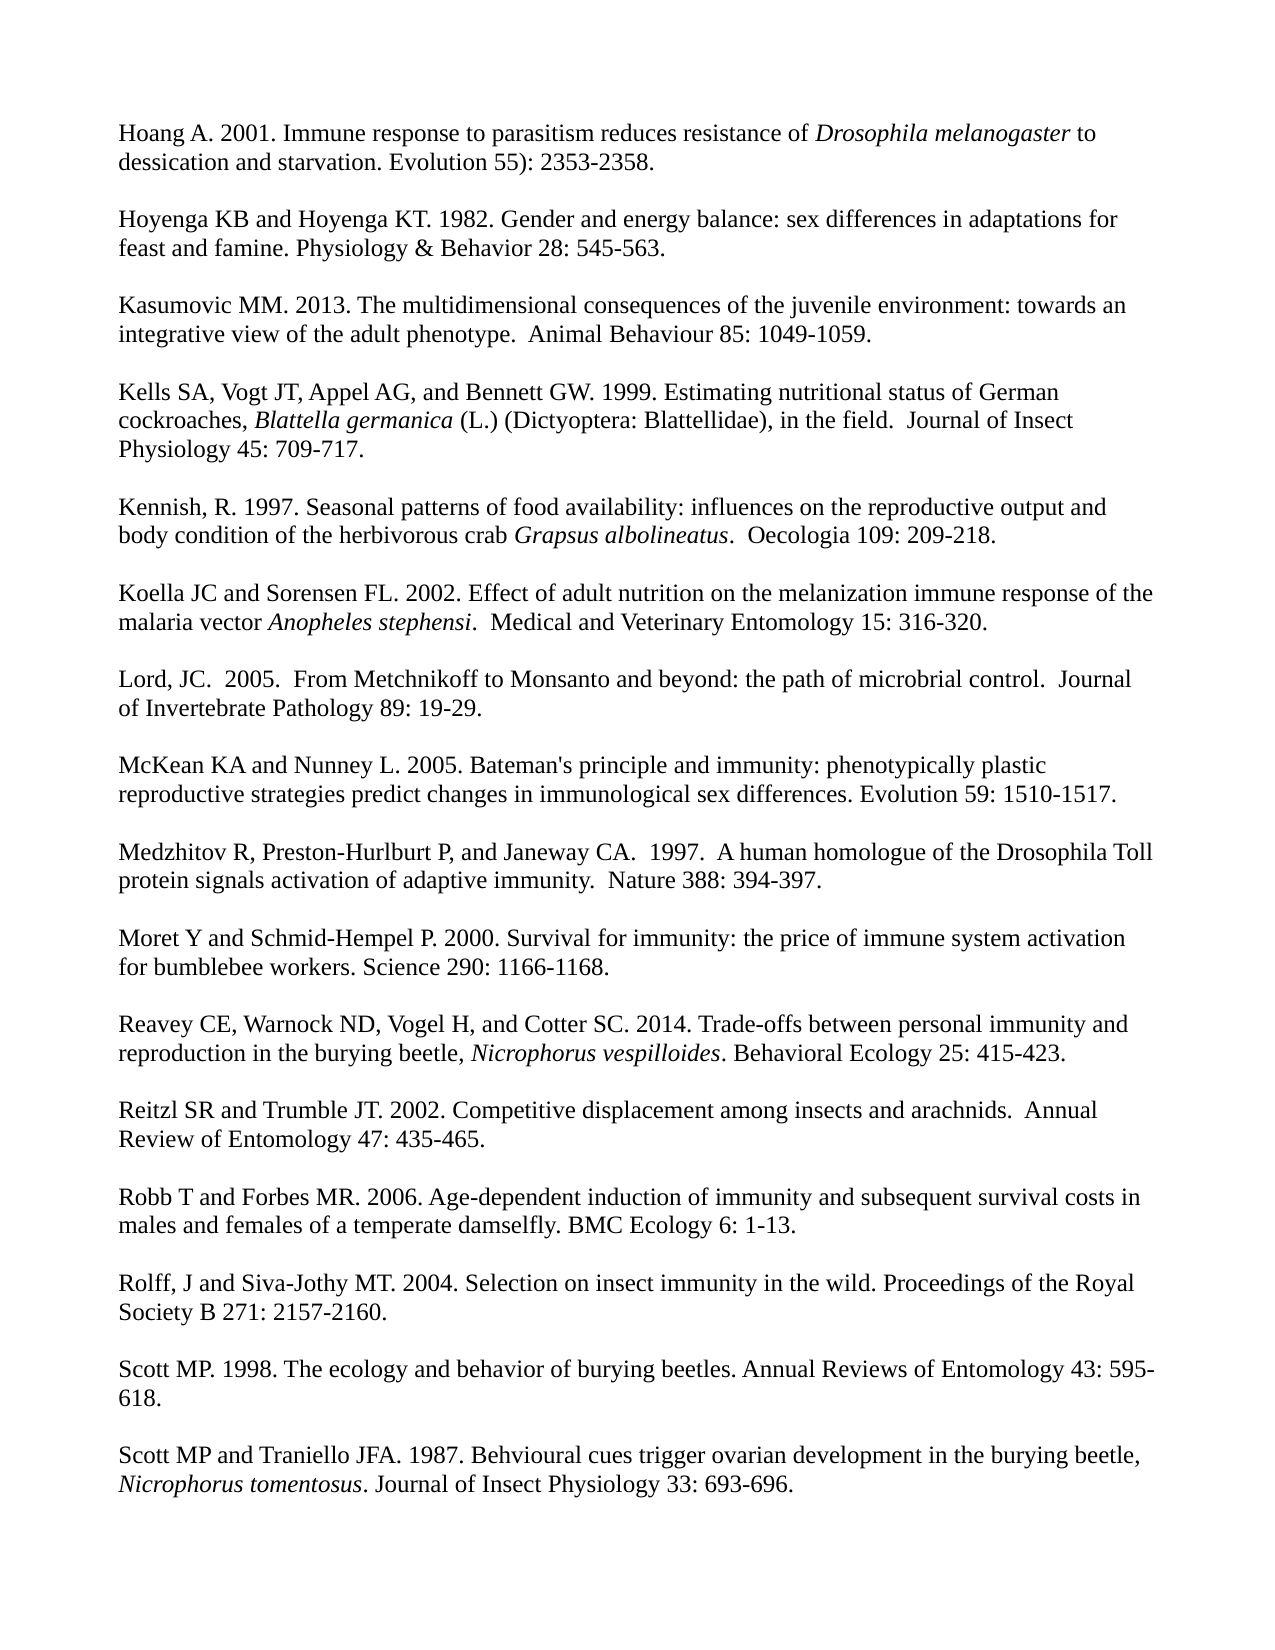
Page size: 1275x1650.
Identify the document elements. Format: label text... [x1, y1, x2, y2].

text Robb T and Forbes MR. 2006. Age-dependent induction of immunity and subsequent survival costs in males and females of a temperate damselfly. BMC Ecology 6: 1-13. [118, 1182, 1157, 1239]
text Scott MP. 1998. The ecology and behavior of burying beetles. Annual Reviews of Entomology 43: 595-618. [118, 1354, 1157, 1412]
text Koella JC and Sorensen FL. 2002. Effect of adult nutrition on the melanization immune response of the malaria vector Anopheles stephensi. Medical and Veterinary Entomology 15: 316-320. [118, 578, 1157, 636]
text Rolff, J and Siva-Jothy MT. 2004. Selection on insect immunity in the wild. Proceedings of the Royal Society B 271: 2157-2160. [118, 1268, 1157, 1326]
text Reitzl SR and Trumble JT. 2002. Competitive displacement among insects and arachnids. Annual Review of Entomology 47: 435-465. [118, 1096, 1157, 1153]
text Kells SA, Vogt JT, Appel AG, and Bennett GW. 1999. Estimating nutritional status of German cockroaches, Blattella germanica (L.) (Dictyoptera: Blattellidae), in the field. Journal of Insect Physiology 45: 709-717. [118, 377, 1157, 463]
text Hoyenga KB and Hoyenga KT. 1982. Gender and energy balance: sex differences in adaptations for feast and famine. Physiology & Behavior 28: 545-563. [118, 204, 1157, 262]
text Kasumovic MM. 2013. The multidimensional consequences of the juvenile environment: towards an integrative view of the adult phenotype. Animal Behaviour 85: 1049-1059. [118, 291, 1157, 348]
text Lord, JC. 2005. From Metchnikoff to Monsanto and beyond: the path of microbrial control. Journal of Invertebrate Pathology 89: 19-29. [118, 664, 1157, 722]
text Medzhitov R, Preston-Hurlburt P, and Janeway CA. 1997. A human homologue of the Drosophila Toll protein signals activation of adaptive immunity. Nature 388: 394-397. [118, 837, 1157, 894]
text McKean KA and Nunney L. 2005. Bateman's principle and immunity: phenotypically plastic reproductive strategies predict changes in immunological sex differences. Evolution 59: 1510-1517. [118, 751, 1157, 808]
text Kennish, R. 1997. Seasonal patterns of food availability: influences on the reproductive output and body condition of the herbivorous crab Grapsus albolineatus. Oecologia 109: 209-218. [118, 492, 1157, 549]
text Moret Y and Schmid-Hempel P. 2000. Survival for immunity: the price of immune system activation for bumblebee workers. Science 290: 1166-1168. [118, 923, 1157, 981]
text Reavey CE, Warnock ND, Vogel H, and Cotter SC. 2014. Trade-offs between personal immunity and reproduction in the burying beetle, Nicrophorus vespilloides. Behavioral Ecology 25: 415-423. [118, 1009, 1157, 1067]
text Hoang A. 2001. Immune response to parasitism reduces resistance of Drosophila melanogaster to dessication and starvation. Evolution 55): 2353-2358. [118, 118, 1157, 176]
text Scott MP and Traniello JFA. 1987. Behvioural cues trigger ovarian development in the burying beetle, Nicrophorus tomentosus. Journal of Insect Physiology 33: 693-696. [118, 1441, 1157, 1498]
